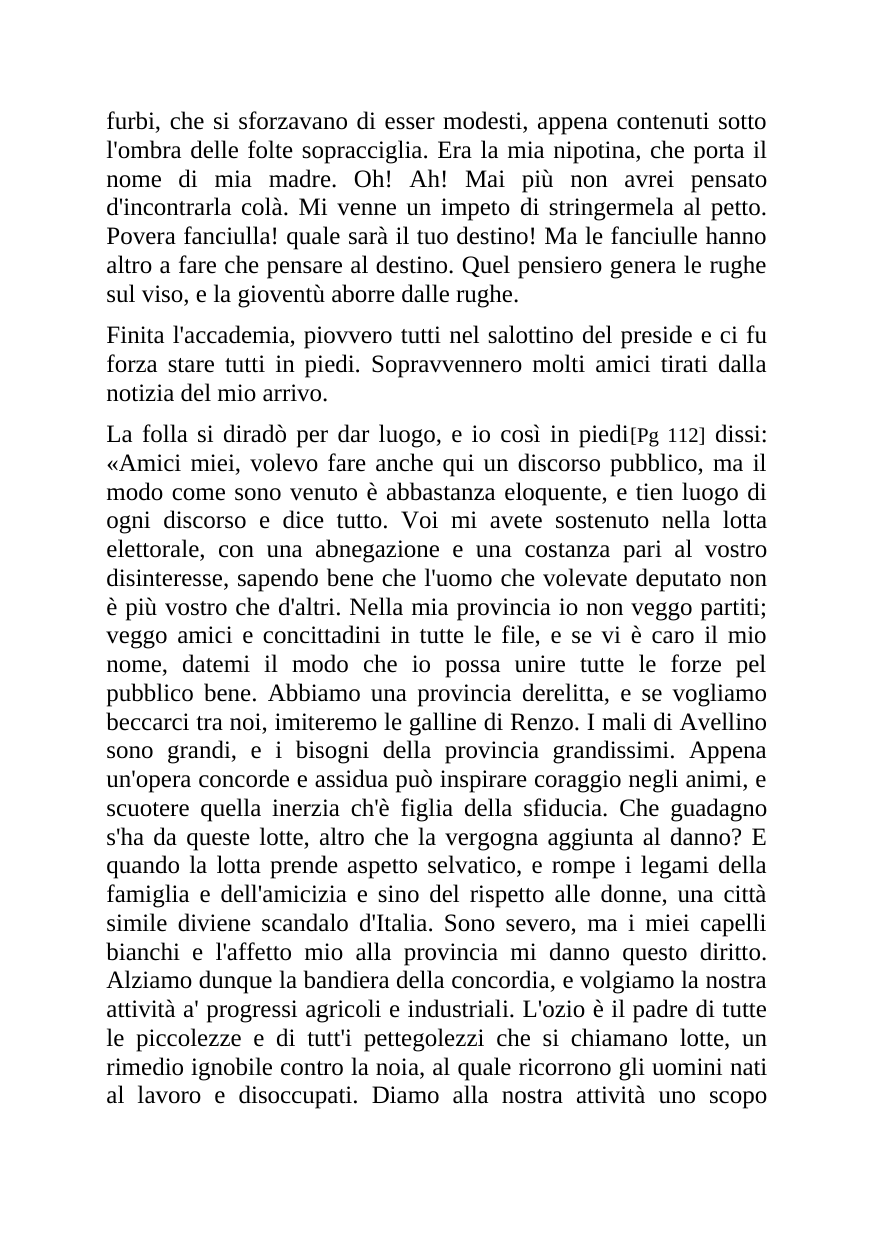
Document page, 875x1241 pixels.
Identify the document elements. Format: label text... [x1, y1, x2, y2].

text La folla si diradò per dar luogo, e io così in piedi[Pg 112] dissi: «Amici miei, volevo fare anche qui un discorso pubblico, ma il modo come sono venuto è abbastanza eloquente, e tien luogo di ogni discorso e dice tutto. Voi mi avete sostenuto nella lotta elettorale, con una abnegazione e una costanza pari al vostro disinteresse, sapendo bene che l'uomo che volevate deputato non è più vostro che d'altri. Nella mia provincia io non veggo partiti; veggo amici e concittadini in tutte le file, e se vi è caro il mio nome, datemi il modo che io possa unire tutte le forze pel pubblico bene. Abbiamo una provincia derelitta, e se vogliamo beccarci tra noi, imiteremo le galline di Renzo. I mali di Avellino sono grandi, e i bisogni della provincia grandissimi. Appena un'opera concorde e assidua può inspirare coraggio negli animi, e scuotere quella inerzia ch'è figlia della sfiducia. Che guadagno s'ha da queste lotte, altro che la vergogna aggiunta al danno? E quando la lotta prende aspetto selvatico, e rompe i legami della famiglia e dell'amicizia e sino del rispetto alle donne, una città simile diviene scandalo d'Italia. Sono severo, ma i miei capelli bianchi e l'affetto mio alla provincia mi danno questo diritto. Alziamo dunque la bandiera della concordia, e volgiamo la nostra attività a' progressi agricoli e industriali. L'ozio è il padre di tutte le piccolezze e di tutt'i pettegolezzi che si chiamano lotte, un rimedio ignobile contro la noia, al quale ricorrono gli uomini nati al lavoro e disoccupati. Diamo alla nostra attività uno scopo [106, 419, 768, 1109]
text Finita l'accademia, piovvero tutti nel salottino del preside e ci fu forza stare tutti in piedi. Sopravvennero molti amici tirati dalla notizia del mio arrivo. [106, 320, 768, 406]
text furbi, che si sforzavano di esser modesti, appena contenuti sotto l'ombra delle folte sopracciglia. Era la mia nipotina, che porta il nome di mia madre. Oh! Ah! Mai più non avrei pensato d'incontrarla colà. Mi venne un impeto di stringermela al petto. Povera fanciulla! quale sarà il tuo destino! Ma le fanciulle hanno altro a fare che pensare al destino. Quel pensiero genera le rughe sul viso, e la gioventù aborre dalle rughe. [106, 106, 768, 307]
